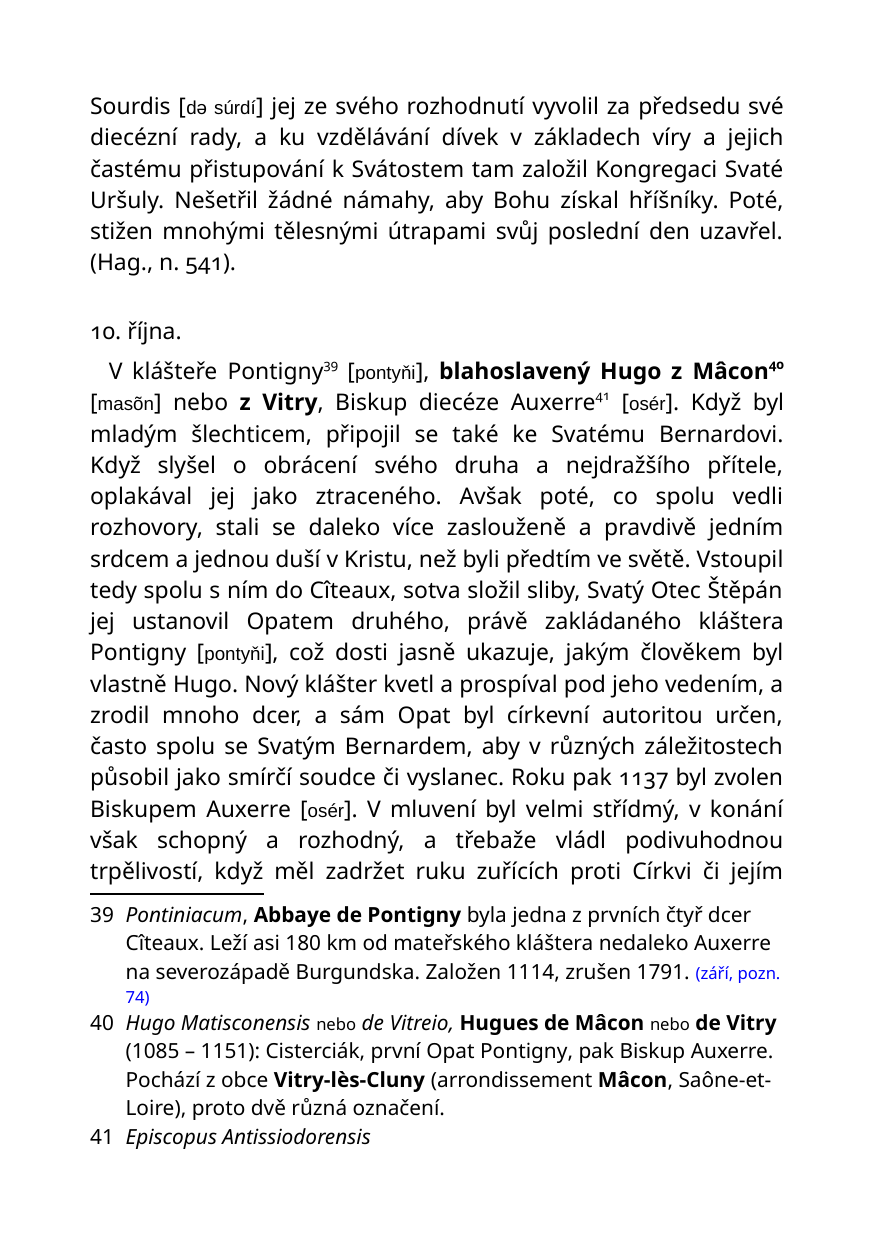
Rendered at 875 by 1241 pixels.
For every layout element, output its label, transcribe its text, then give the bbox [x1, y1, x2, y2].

text Hugo Matisconensis nebo de Vitreio, Hugues de Mâcon nebo de Vitry (1085 – 1151): Cisterciák, první Opat Pontigny, pak Biskup Auxerre. Pochází z obce Vitry-lès-Cluny (arrondissement Mâcon, Saône-et-Loire), proto dvě různá označení. [90, 1008, 784, 1122]
text V klášteře Pontigny [pontyňi], blahoslavený Hugo z Mâcon [masõn] nebo z Vitry, Biskup diecéze Auxerre [osér]. Když byl mladým šlechticem, připojil se také ke Svatému Bernardovi. Když slyšel o obrácení svého druha a nejdražšího přítele, oplakával jej jako ztraceného. Avšak poté, co spolu vedli rozhovory, stali se daleko více zaslouženě a pravdivě jedním srdcem a jednou duší v Kristu, než byli předtím ve světě. Vstoupil tedy spolu s ním do Cîteaux, sotva složil sliby, Svatý Otec Štěpán jej ustanovil Opatem druhého, právě zakládaného kláštera Pontigny [pontyňi], což dosti jasně ukazuje, jakým člověkem byl vlastně Hugo. Nový klášter kvetl a prospíval pod jeho vedením, a zrodil mnoho dcer, a sám Opat byl církevní autoritou určen, často spolu se Svatým Bernardem, aby v různých záležitostech působil jako smírčí soudce či vyslanec. Roku pak 1137 byl zvolen Biskupem Auxerre [osér]. V mluvení byl velmi střídmý, v konání však schopný a rozhodný, a třebaže vládl podivuhodnou trpělivostí, když měl zadržet ruku zuřících proti Církvi či jejím [90, 355, 784, 886]
text Sourdis [də súrdí] jej ze svého rozhodnutí vyvolil za předsedu své diecézní rady, a ku vzdělávání dívek v základech víry a jejich častému přistupování k Svátostem tam založil Kongregaci Svaté Uršuly. Nešetřil žádné námahy, aby Bohu získal hříšníky. Poté, stižen mnohými tělesnými útrapami svůj poslední den uzavřel. (Hag., n. 541). [90, 90, 784, 277]
text 10. října. [90, 315, 784, 346]
text Episcopus Antissiodorensis [90, 1122, 784, 1150]
text Pontiniacum, Abbaye de Pontigny byla jedna z prvních čtyř dcer Cîteaux. Leží asi 180 km od mateřského kláštera nedaleko Auxerre na severozápadě Burgundska. Založen 1114, zrušen 1791. (září, pozn. 74) [90, 900, 784, 1008]
